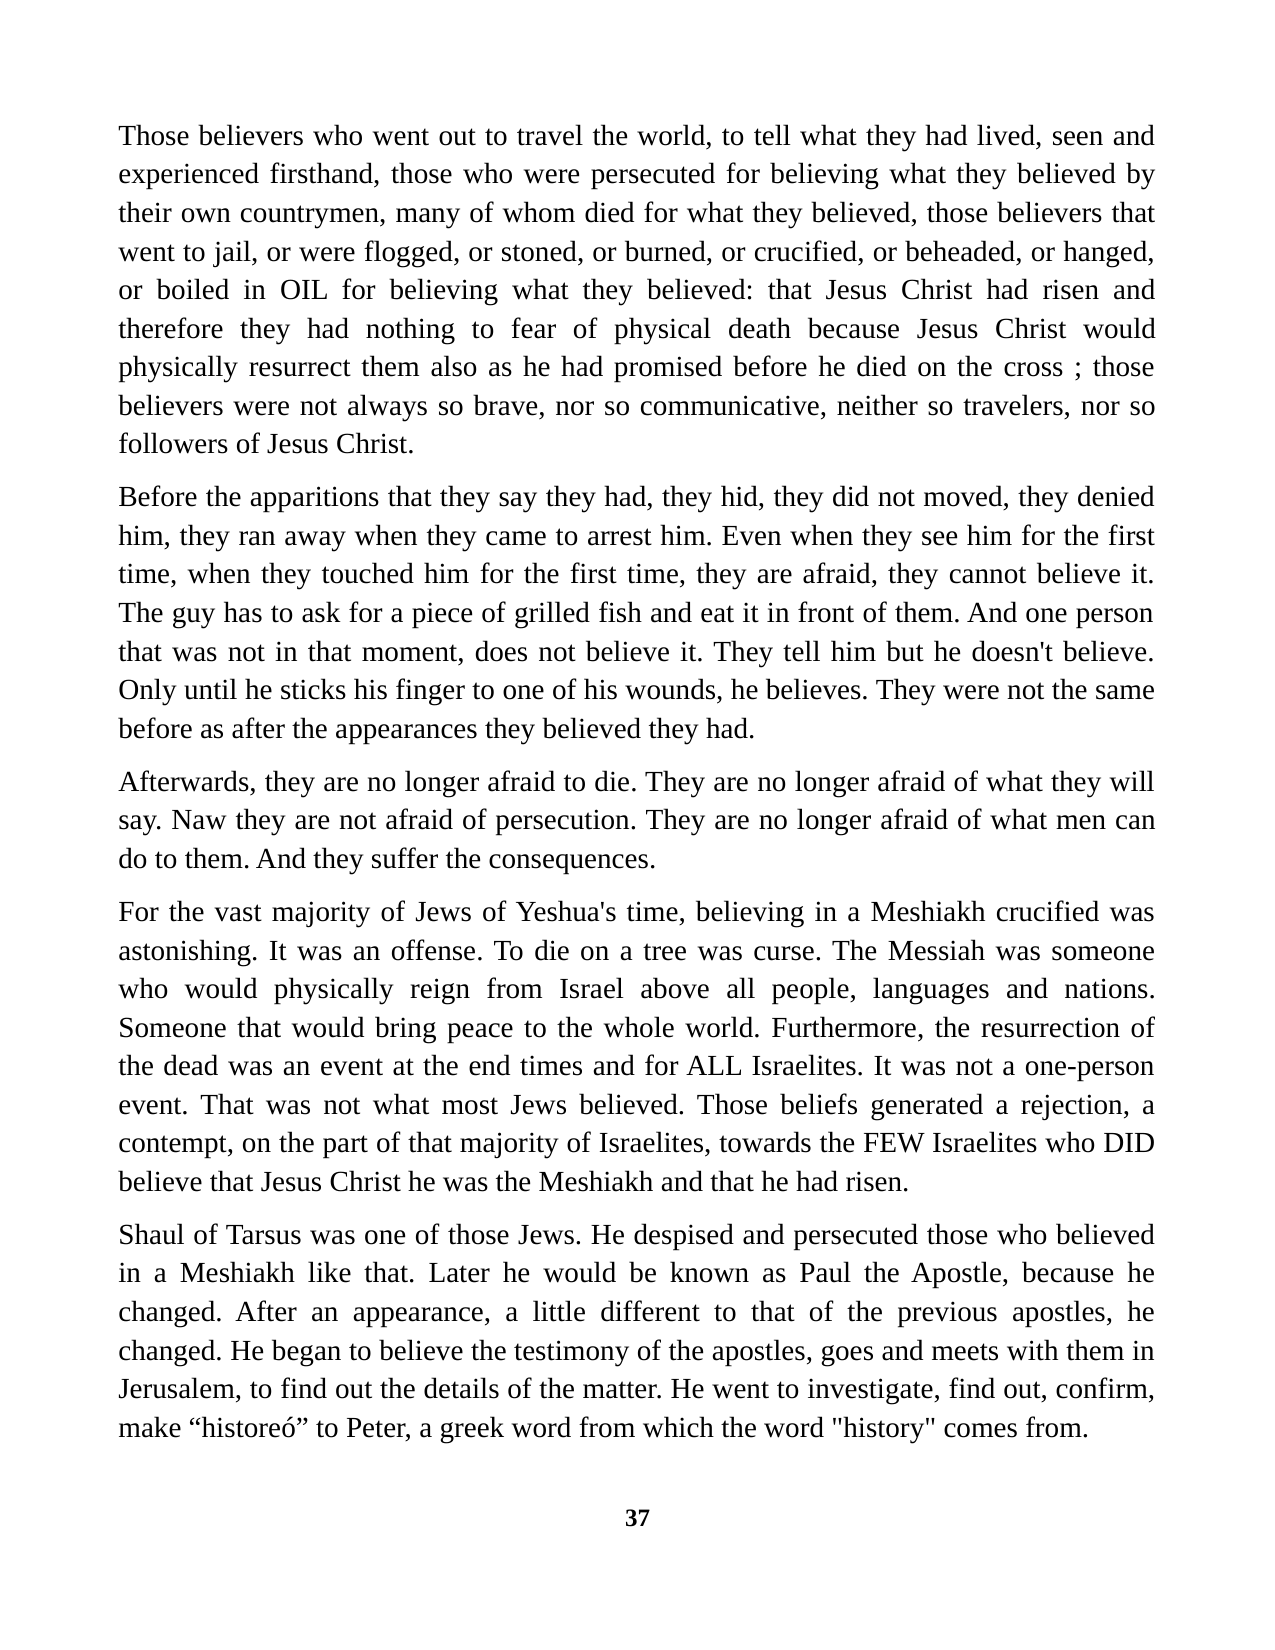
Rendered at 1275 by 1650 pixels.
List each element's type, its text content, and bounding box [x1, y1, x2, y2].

text For the vast majority of Jews of Yeshua's time, believing in a Meshiakh crucified was astonishing. It was an offense. To die on a tree was curse. The Messiah was someone who would physically reign from Israel above all people, languages and nations. Someone that would bring peace to the whole world. Furthermore, the resurrection of the dead was an event at the end times and for ALL Israelites. It was not a one-person event. That was not what most Jews believed. Those beliefs generated a rejection, a contempt, on the part of that majority of Israelites, towards the FEW Israelites who DID believe that Jesus Christ he was the Meshiakh and that he had risen. [118, 894, 1157, 1197]
text Before the apparitions that they say they had, they hid, they did not moved, they denied him, they ran away when they came to arrest him. Even when they see him for the first time, when they touched him for the first time, they are afraid, they cannot believe it. The guy has to ask for a piece of grilled fish and eat it in front of them. And one person that was not in that moment, does not believe it. They tell him but he doesn't believe. Only until he sticks his finger to one of his wounds, he believes. They were not the same before as after the appearances they believed they had. [118, 479, 1157, 744]
text Shaul of Tarsus was one of those Jews. He despised and persecuted those who believed in a Meshiakh like that. Later he would be known as Paul the Apostle, because he changed. After an appearance, a little different to that of the previous apostles, he changed. He began to believe the testimony of the apostles, goes and meets with them in Jerusalem, to find out the details of the matter. He went to investigate, find out, confirm, make “historeó” to Peter, a greek word from which the word "history" comes from. [118, 1217, 1157, 1443]
text Those believers who went out to travel the world, to tell what they had lived, seen and experienced firsthand, those who were persecuted for believing what they believed by their own countrymen, many of whom died for what they believed, those believers that went to jail, or were flogged, or stoned, or burned, or crucified, or beheaded, or hanged, or boiled in OIL for believing what they believed: that Jesus Christ had risen and therefore they had nothing to fear of physical death because Jesus Christ would physically resurrect them also as he had promised before he died on the cross ; those believers were not always so brave, nor so communicative, neither so travelers, nor so followers of Jesus Christ. [118, 118, 1157, 460]
text Afterwards, they are no longer afraid to die. They are no longer afraid of what they will say. Naw they are not afraid of persecution. They are no longer afraid of what men can do to them. And they suffer the consequences. [118, 764, 1157, 874]
